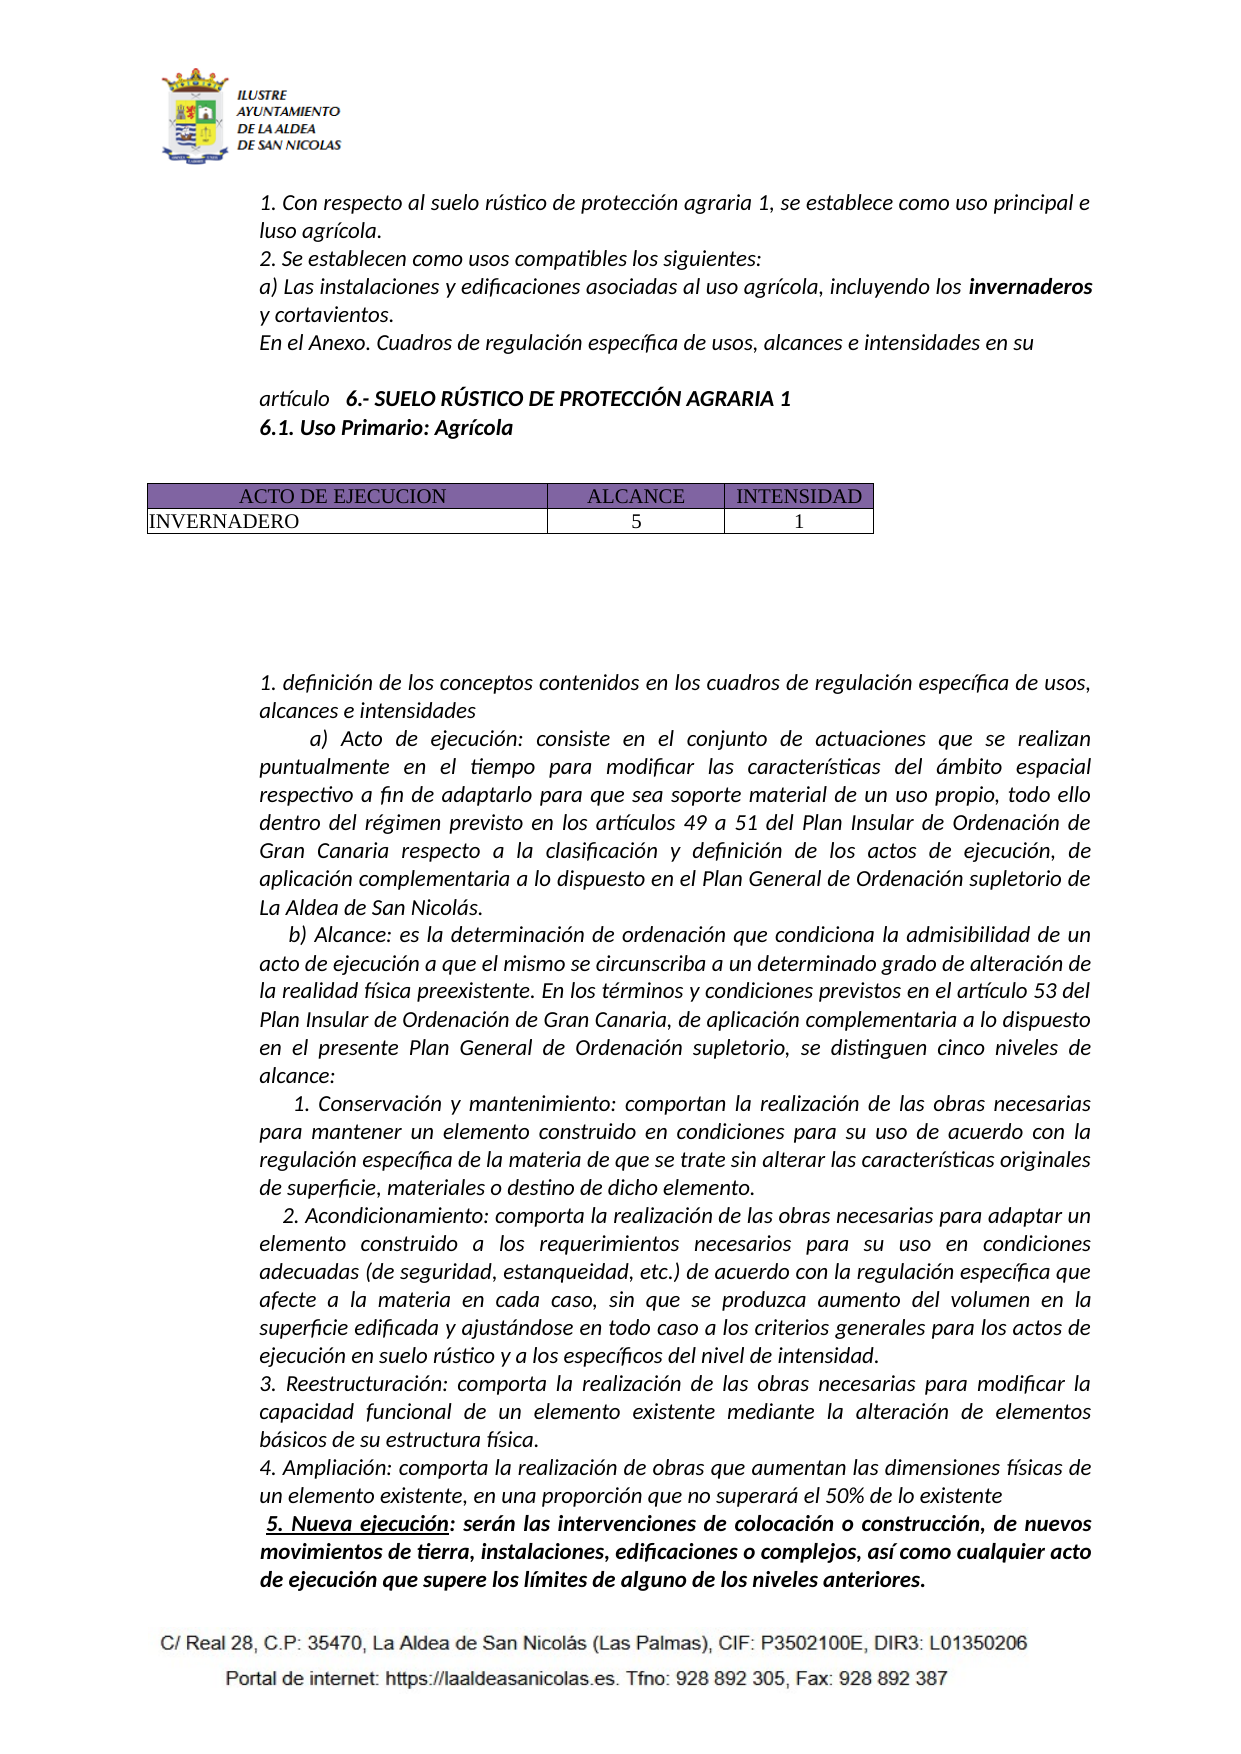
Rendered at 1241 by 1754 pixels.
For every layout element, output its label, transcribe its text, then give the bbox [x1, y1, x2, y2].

text a) Acto de ejecución: consiste en el conjunto de actuaciones que se realizan puntualmente en el tiempo para modificar las características del ámbito espacial respectivo a fin de adaptarlo para que sea soporte material de un uso propio, todo ello dentro del régimen previsto en los artículos 49 a 51 del Plan Insular de Ordenación de Gran Canaria respecto a la clasificación y definición de los actos de ejecución, de aplicación complementaria a lo dispuesto en el Plan General de Ordenación supletorio de La Aldea de San Nicolás. [259, 724, 1093, 921]
picture [148, 60, 357, 172]
text 1. definición de los conceptos contenidos en los cuadros de regulación específica de usos, alcances e intensidades [259, 668, 1093, 724]
text 1. Conservación y mantenimiento: comportan la realización de las obras necesarias para mantener un elemento construido en condiciones para su uso de acuerdo con la regulación específica de la materia de que se trate sin alterar las características originales de superficie, materiales o destino de dicho elemento. [259, 1089, 1093, 1201]
text 5. Nueva ejecución: serán las intervenciones de colocación o construcción, de nuevos movimientos de tierra, instalaciones, edificaciones o complejos, así como cualquier acto de ejecución que supere los límites de alguno de los niveles anteriores. [260, 1509, 1093, 1593]
text a) Las instalaciones y edificaciones asociadas al uso agrícola, incluyendo los invernaderos y cortavientos. [259, 272, 1093, 328]
table_header ACTO DE EJECUCION [148, 484, 547, 508]
text 3. Reestructuración: comporta la realización de las obras necesarias para modificar la capacidad funcional de un elemento existente mediante la alteración de elementos básicos de su estructura física. [259, 1369, 1093, 1453]
table_header INTENSIDAD [725, 484, 873, 508]
table_cell INVERNADERO [148, 509, 547, 533]
text 1. Con respecto al suelo rústico de protección agraria 1, se establece como uso principal e luso agrícola. [259, 188, 1093, 244]
text 6.1. Uso Primario: Agrícola [259, 413, 1093, 441]
text 4. Ampliación: comporta la realización de obras que aumentan las dimensiones físicas de un elemento existente, en una proporción que no superará el 50% de lo existente [259, 1453, 1093, 1509]
table_header ALCANCE [548, 484, 724, 508]
text b) Alcance: es la determinación de ordenación que condiciona la admisibilidad de un acto de ejecución a que el mismo se circunscriba a un determinado grado de alteración de la realidad física preexistente. En los términos y condiciones previstos en el artículo 53 del Plan Insular de Ordenación de Gran Canaria, de aplicación complementaria a lo dispuesto en el presente Plan General de Ordenación supletorio, se distinguen cinco niveles de alcance: [259, 921, 1093, 1089]
text En el Anexo. Cuadros de regulación específica de usos, alcances e intensidades en su [259, 328, 1093, 357]
text 2. Se establecen como usos compatibles los siguientes: [259, 244, 1093, 272]
picture [149, 1627, 1034, 1694]
text 2. Acondicionamiento: comporta la realización de las obras necesarias para adaptar un elemento construido a los requerimientos necesarios para su uso en condiciones adecuadas (de seguridad, estanqueidad, etc.) de acuerdo con la regulación específica que afecte a la materia en cada caso, sin que se produzca aumento del volumen en la superficie edificada y ajustándose en todo caso a los criterios generales para los actos de ejecución en suelo rústico y a los específicos del nivel de intensidad. [259, 1201, 1093, 1369]
text artículo 6.- SUELO RÚSTICO DE PROTECCIÓN AGRARIA 1 [259, 384, 1093, 413]
table_cell 5 [548, 509, 724, 533]
table_cell 1 [725, 509, 873, 533]
